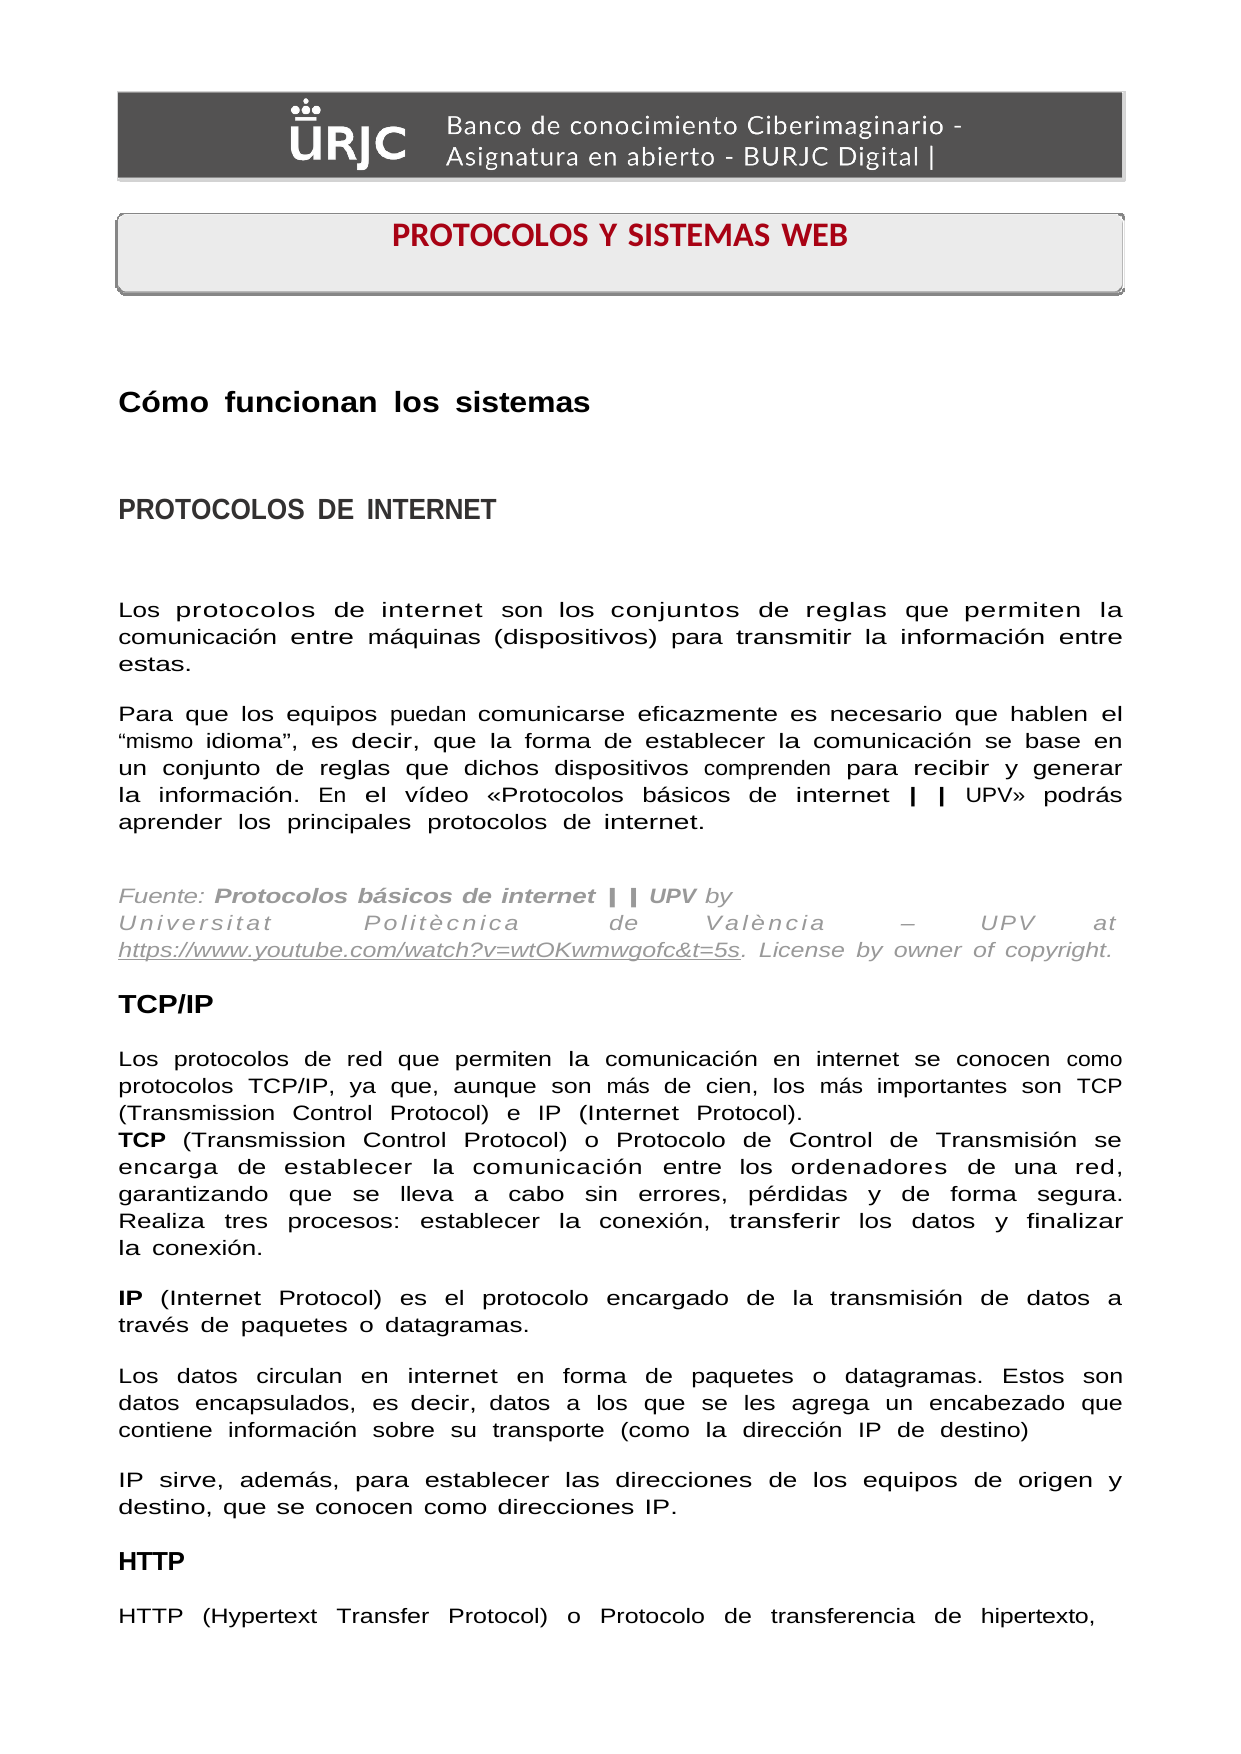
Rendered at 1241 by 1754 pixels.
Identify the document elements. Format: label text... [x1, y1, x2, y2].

subtitle HTTP [118, 1546, 1138, 1576]
text Los protocolos de red que permiten la comunicación en internet se conocen como protocolos TCP/IP, ya que, aunque son más de cien, los más importantes son TCP (Transmission Control Protocol) e IP (Internet Protocol). [118, 1047, 1122, 1125]
text Para que los equipos puedan comunicarse eficazmente es necesario que hablen el “mismo idioma”, es decir, que la forma de establecer la comunicación se base en un conjunto de reglas que dichos dispositivos comprenden para recibir y generar la información. En el vídeo «Protocolos básicos de internet | | UPV» podrás aprender los principales protocolos de internet. [118, 702, 1123, 834]
text Universitat Politècnica de València – UPV at https://www.youtube.com/watch?v=wtOKwmwgofc&t=5s. License by owner of copyright. [118, 911, 1126, 962]
picture [115, 213, 1125, 296]
text Cómo funcionan los sistemas [118, 386, 1138, 419]
picture [117, 91, 1126, 182]
subtitle PROTOCOLOS DE INTERNET [118, 492, 1138, 526]
text IP sirve, además, para establecer las direcciones de los equipos de origen y destino, que se conocen como direcciones IP. [118, 1468, 1122, 1518]
subtitle TCP/IP [118, 989, 1138, 1019]
text IP (Internet Protocol) es el protocolo encargado de la transmisión de datos a través de paquetes o datagramas. [118, 1286, 1122, 1337]
text Los protocolos de internet son los conjuntos de reglas que permiten la comunicación entre máquinas (dispositivos) para transmitir la información entre estas. [118, 598, 1124, 676]
text Los datos circulan en internet en forma de paquetes o datagramas. Estos son datos encapsulados, es decir, datos a los que se les agrega un encabezado que contiene información sobre su transporte (como la dirección IP de destino) [118, 1363, 1123, 1441]
text TCP (Transmission Control Protocol) o Protocolo de Control de Transmisión se encarga de establecer la comunicación entre los ordenadores de una red, garantizando que se lleva a cabo sin errores, pérdidas y de forma segura. Realiza tres procesos: establecer la conexión, transferir los datos y finalizar la conexión. [118, 1128, 1123, 1260]
text Fuente: Protocolos básicos de internet | | UPV by [118, 884, 1138, 908]
text HTTP (Hypertext Transfer Protocol) o Protocolo de transferencia de hipertexto, [118, 1603, 1138, 1627]
